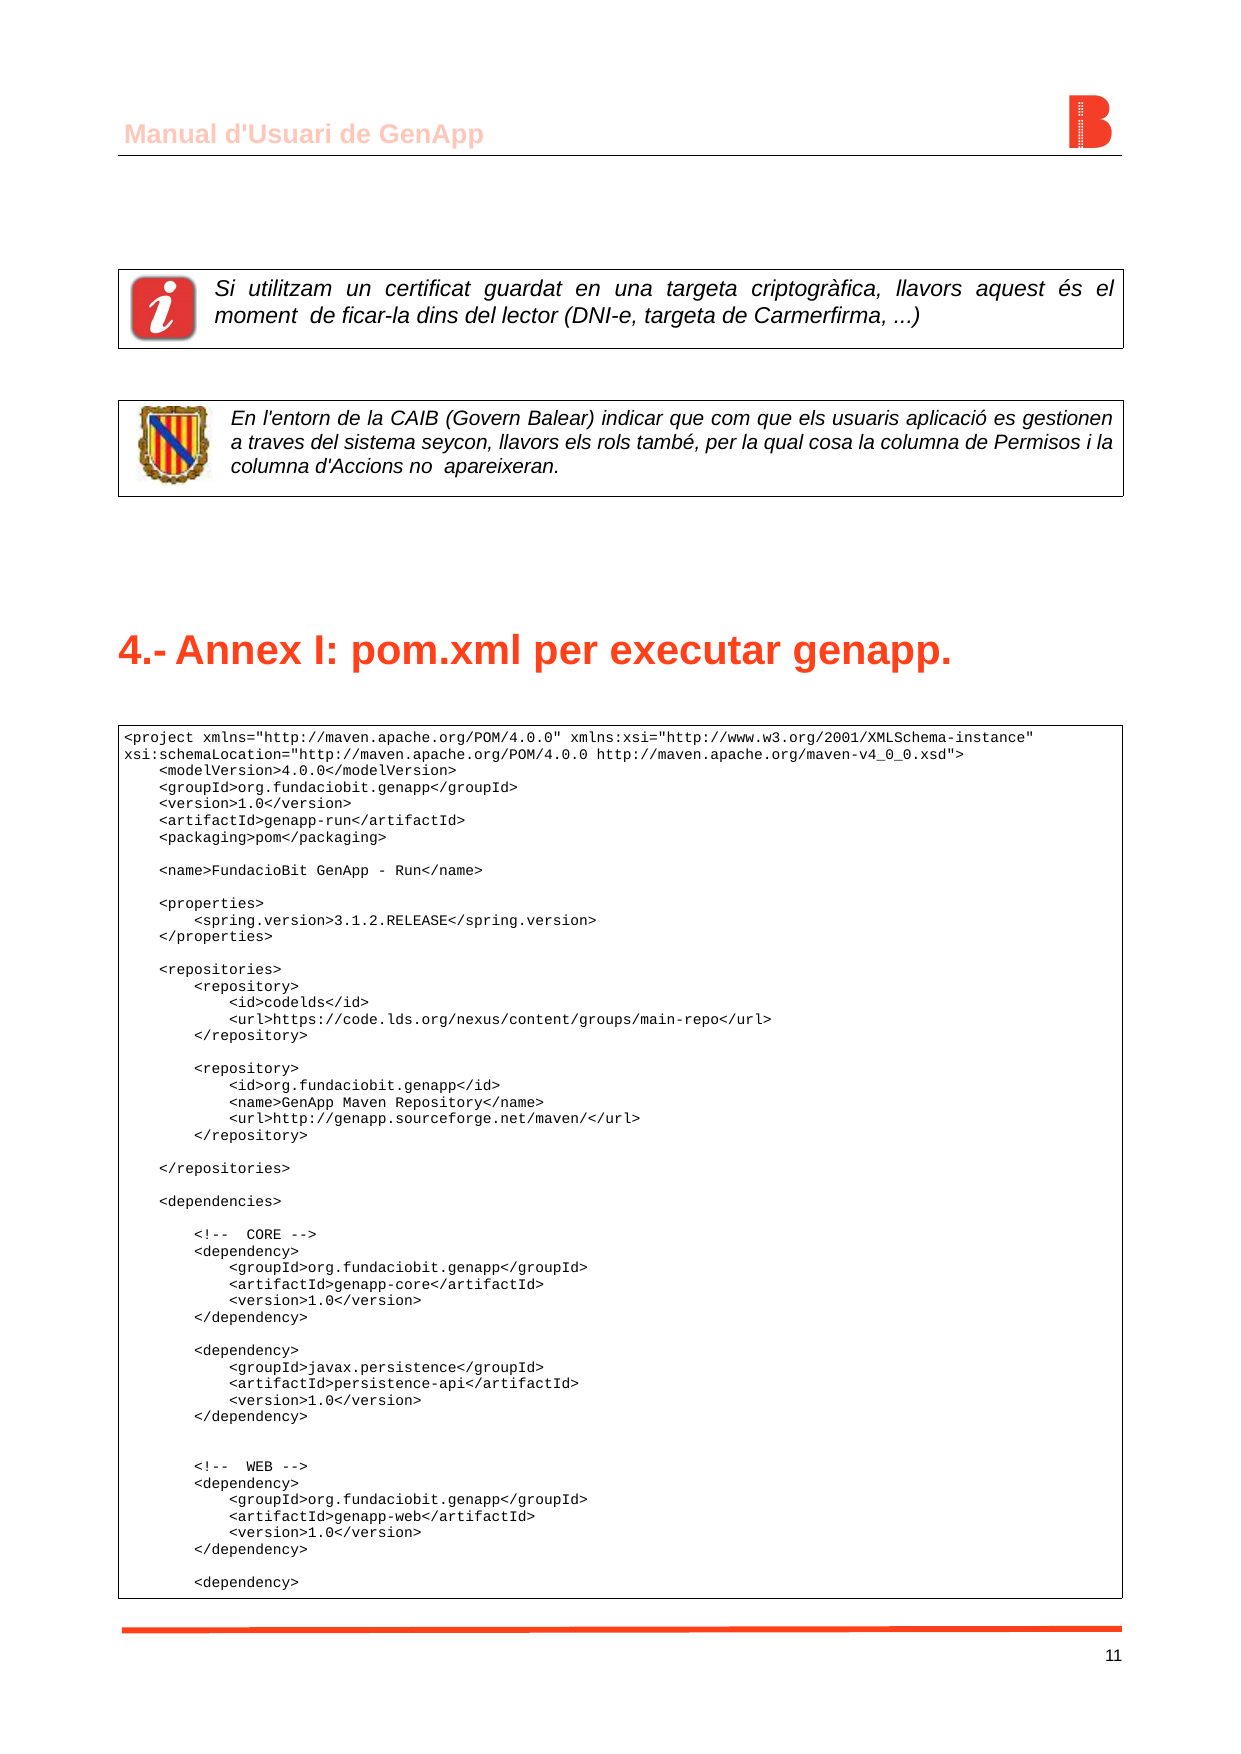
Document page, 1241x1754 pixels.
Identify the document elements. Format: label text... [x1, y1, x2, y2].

picture [1063, 94, 1117, 150]
picture [134, 406, 214, 486]
table_header <project xmlns="http://maven.apache.org/POM/4.0.0" xmlns:xsi="http://www.w3.org/2001/XMLSchema-instance" xsi:schemaLocation="http://maven.apache.org/POM/4.0.0 http://maven.apache.org/maven-v4_0_0.xsd"> <modelVersion>4.0.0</modelVersion> <groupId>org.fundaciobit.genapp</groupId> <version>1.0</version> <artifactId>genapp-run</artifactId> <packaging>pom</packaging> <name>FundacioBit GenApp - Run</name> <properties> <spring.version>3.1.2.RELEASE</spring.version> </properties> <repositories> <repository> <id>codelds</id> <url>https://code.lds.org/nexus/content/groups/main-repo</url> </repository> <repository> <id>org.fundaciobit.genapp</id> <name>GenApp Maven Repository</name> <url>http://genapp.sourceforge.net/maven/</url> </repository> </repositories> <dependencies> <!-- CORE --> <dependency> <groupId>org.fundaciobit.genapp</groupId> <artifactId>genapp-core</artifactId> <version>1.0</version> </dependency> <dependency> <groupId>javax.persistence</groupId> <artifactId>persistence-api</artifactId> <version>1.0</version> </dependency> <!-- WEB --> <dependency> <groupId>org.fundaciobit.genapp</groupId> <artifactId>genapp-web</artifactId> <version>1.0</version> </dependency> <dependency> [119, 726, 1122, 1597]
picture [129, 274, 198, 342]
table_header En l'entorn de la CAIB (Govern Balear) indicar que com que els usuaris aplicació es gestionen a traves del sistema seycon, llavors els rols també, per la qual cosa la columna de Permisos i la columna d'Accions no apareixeran. [225, 401, 1123, 496]
table_header Si utilitzam un certificat guardat en una targeta criptogràfica, llavors aquest és el moment de ficar-la dins del lector (DNI-e, targeta de Carmerfirma, ...) [209, 270, 1123, 347]
table_header [119, 401, 225, 496]
subtitle Annex I: pom.xml per executar genapp. [118, 625, 1122, 673]
table_header [119, 270, 209, 347]
